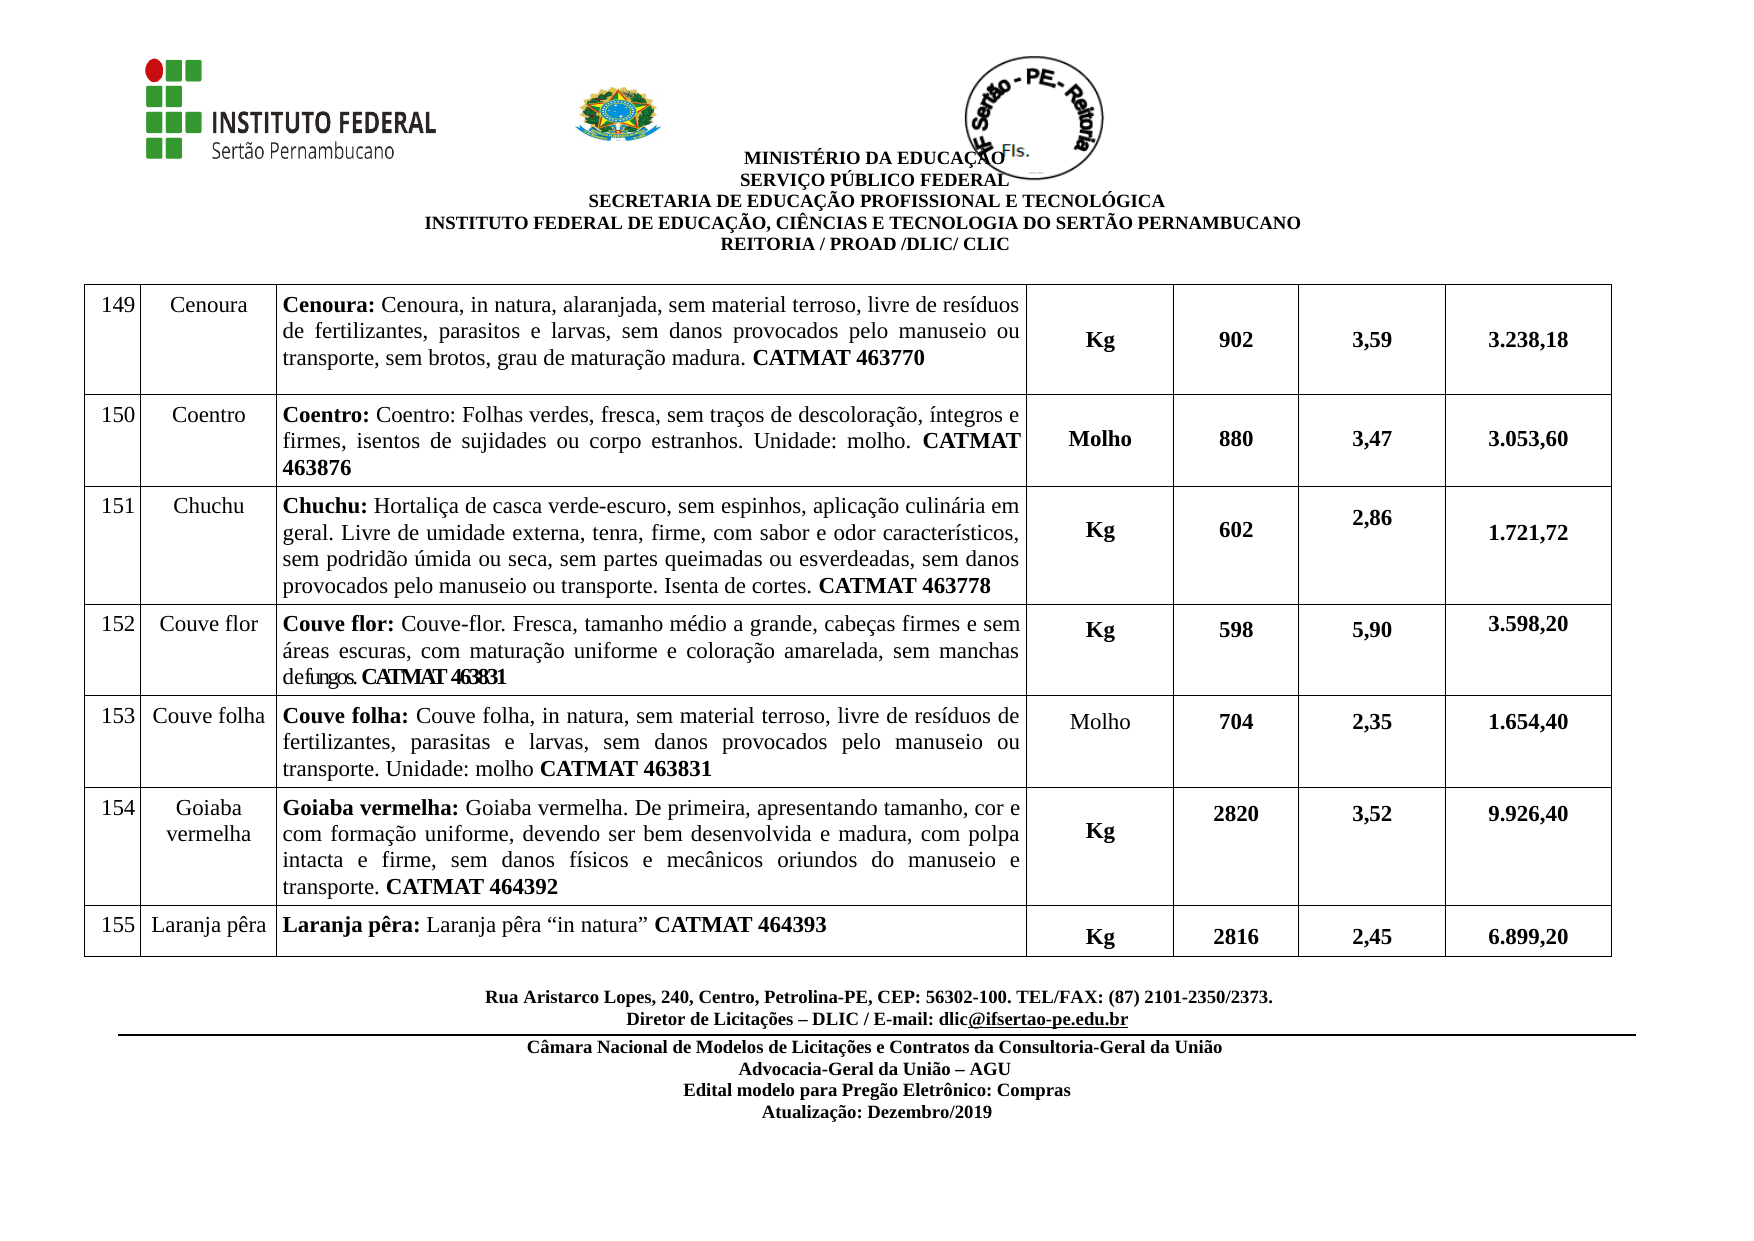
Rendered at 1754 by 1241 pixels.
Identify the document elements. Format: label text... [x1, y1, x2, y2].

table_cell Chuchu [141, 487, 276, 604]
table_cell Chuchu: Hortaliça de casca verde-escuro, sem espinhos, aplicação culinária em geral. Livre de umidade externa, tenra, firme, com sabor e odor característicos, sem podridão úmida ou seca, sem partes queimadas ou esverdeadas, sem danos provocados pelo manuseio ou transporte. Isenta de cortes. CATMAT 463778 [277, 487, 1026, 604]
table_cell 3,59 [1299, 285, 1445, 394]
table_cell Couve flor: Couve-flor. Fresca, tamanho médio a grande, cabeças firmes e sem áreas escuras, com maturação uniforme e coloração amarelada, sem manchas defungos. CATMAT 463831 [277, 605, 1026, 695]
picture [957, 45, 1111, 186]
table_cell 150 [85, 395, 140, 486]
table_cell 2,86 [1299, 487, 1445, 604]
table_cell 2,45 [1299, 906, 1445, 956]
table_cell Molho [1027, 395, 1173, 486]
table_cell 704 [1174, 696, 1298, 787]
table_cell 5,90 [1299, 605, 1445, 695]
table_cell Couve folha: Couve folha, in natura, sem material terroso, livre de resíduos de fertilizantes, parasitas e larvas, sem danos provocados pelo manuseio ou transporte. Unidade: molho CATMAT 463831 [277, 696, 1026, 787]
table_cell Kg [1027, 285, 1173, 394]
picture [575, 87, 661, 141]
table_cell Laranja pêra: Laranja pêra “in natura” CATMAT 464393 [277, 906, 1026, 956]
table_cell Couve folha [141, 696, 276, 787]
table_cell 155 [85, 906, 140, 956]
table_cell 3,47 [1299, 395, 1445, 486]
table_cell 6.899,20 [1446, 906, 1611, 956]
table_cell Kg [1027, 788, 1173, 905]
table_cell 1.721,72 [1446, 487, 1611, 604]
table_cell Couve flor [141, 605, 276, 695]
table_cell 3.598,20 [1446, 605, 1611, 695]
table_cell 880 [1174, 395, 1298, 486]
table_cell 3.053,60 [1446, 395, 1611, 486]
table_cell Coentro [141, 395, 276, 486]
table_cell Goiaba vermelha: Goiaba vermelha. De primeira, apresentando tamanho, cor e com formação uniforme, devendo ser bem desenvolvida e madura, com polpa intacta e firme, sem danos físicos e mecânicos oriundos do manuseio e transporte. CATMAT 464392 [277, 788, 1026, 905]
table_cell 3,52 [1299, 788, 1445, 905]
table_cell Kg [1027, 906, 1173, 956]
table_cell Kg [1027, 487, 1173, 604]
table_cell 2,35 [1299, 696, 1445, 787]
table_cell Coentro: Coentro: Folhas verdes, fresca, sem traços de descoloração, íntegros e firmes, isentos de sujidades ou corpo estranhos. Unidade: molho. CATMAT 463876 [277, 395, 1026, 486]
table_cell Molho [1027, 696, 1173, 787]
table_cell 153 [85, 696, 140, 787]
table_cell 154 [85, 788, 140, 905]
table_cell Laranja pêra [141, 906, 276, 956]
table_cell 1.654,40 [1446, 696, 1611, 787]
table_cell Kg [1027, 605, 1173, 695]
table_cell 3.238,18 [1446, 285, 1611, 394]
table_cell 151 [85, 487, 140, 604]
picture [145, 58, 435, 159]
table_cell 902 [1174, 285, 1298, 394]
table_cell Goiaba vermelha [141, 788, 276, 905]
table_cell 2816 [1174, 906, 1298, 956]
table_cell 2820 [1174, 788, 1298, 905]
table_cell 9.926,40 [1446, 788, 1611, 905]
table_cell Cenoura [141, 285, 276, 394]
table_cell 152 [85, 605, 140, 695]
table_cell 602 [1174, 487, 1298, 604]
table_cell 149 [85, 285, 140, 394]
table_cell 598 [1174, 605, 1298, 695]
table_cell Cenoura: Cenoura, in natura, alaranjada, sem material terroso, livre de resíduos de fertilizantes, parasitos e larvas, sem danos provocados pelo manuseio ou transporte, sem brotos, grau de maturação madura. CATMAT 463770 [277, 285, 1026, 394]
